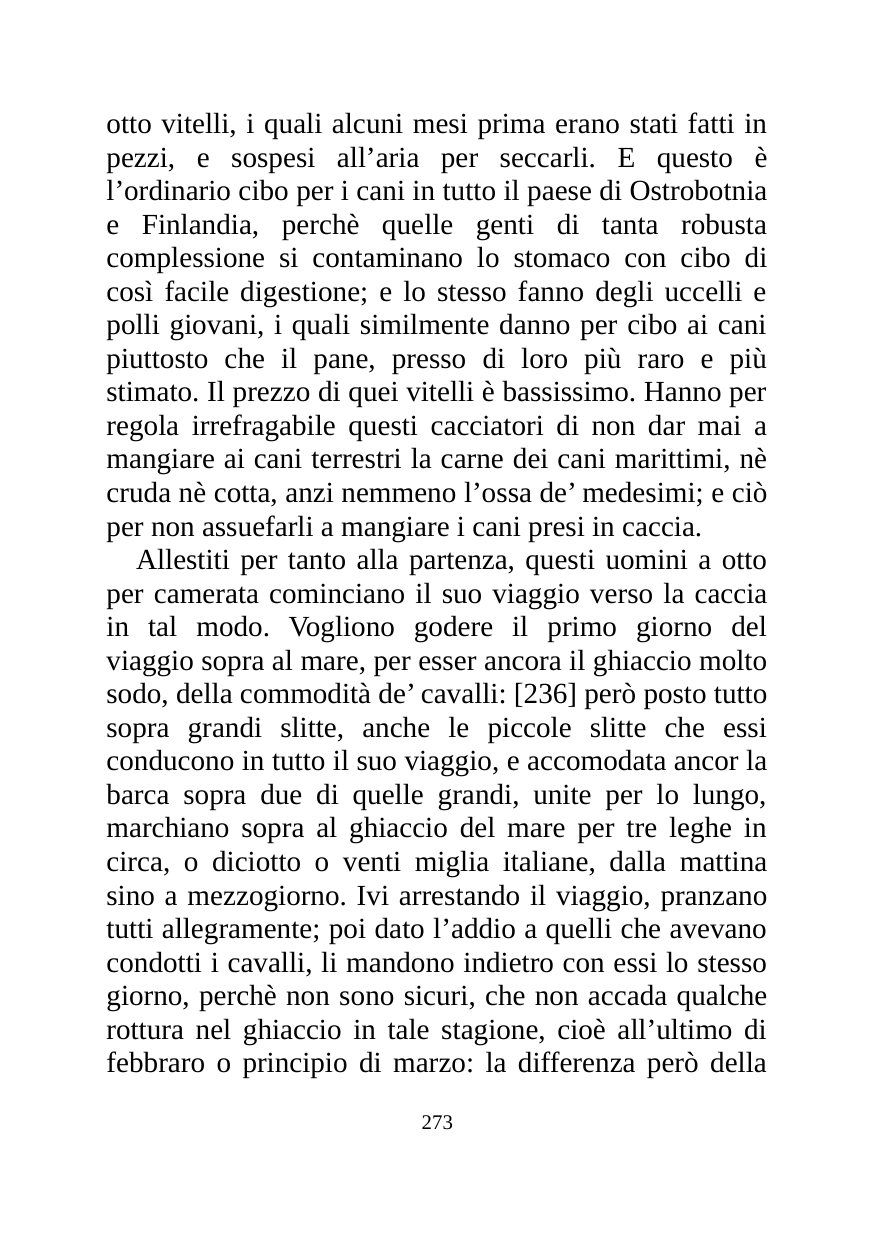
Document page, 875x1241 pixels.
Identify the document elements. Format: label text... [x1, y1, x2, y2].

text otto vitelli, i quali alcuni mesi prima erano stati fatti in pezzi, e sospesi all’aria per seccarli. E questo è l’ordinario cibo per i cani in tutto il paese di Ostrobotnia e Finlandia, perchè quelle genti di tanta robusta complessione si contaminano lo stomaco con cibo di così facile digestione; e lo stesso fanno degli uccelli e polli giovani, i quali similmente danno per cibo ai cani piuttosto che il pane, presso di loro più raro e più stimato. Il prezzo di quei vitelli è bassissimo. Hanno per regola irrefragabile questi cacciatori di non dar mai a mangiare ai cani terrestri la carne dei cani marittimi, nè cruda nè cotta, anzi nemmeno l’ossa de’ medesimi; e ciò per non assuefarli a mangiare i cani presi in caccia. [106, 106, 768, 542]
text Allestiti per tanto alla partenza, questi uomini a otto per camerata cominciano il suo viaggio verso la caccia in tal modo. Vogliono godere il primo giorno del viaggio sopra al mare, per esser ancora il ghiaccio molto sodo, della commodità de’ cavalli: [236] però posto tutto sopra grandi slitte, anche le piccole slitte che essi conducono in tutto il suo viaggio, e accomodata ancor la barca sopra due di quelle grandi, unite per lo lungo, marchiano sopra al ghiaccio del mare per tre leghe in circa, o diciotto o venti miglia italiane, dalla mattina sino a mezzogiorno. Ivi arrestando il viaggio, pranzano tutti allegramente; poi dato l’addio a quelli che avevano condotti i cavalli, li mandono indietro con essi lo stesso giorno, perchè non sono sicuri, che non accada qualche rottura nel ghiaccio in tale stagione, cioè all’ultimo di febbraro o principio di marzo: la differenza però della [106, 542, 768, 1079]
